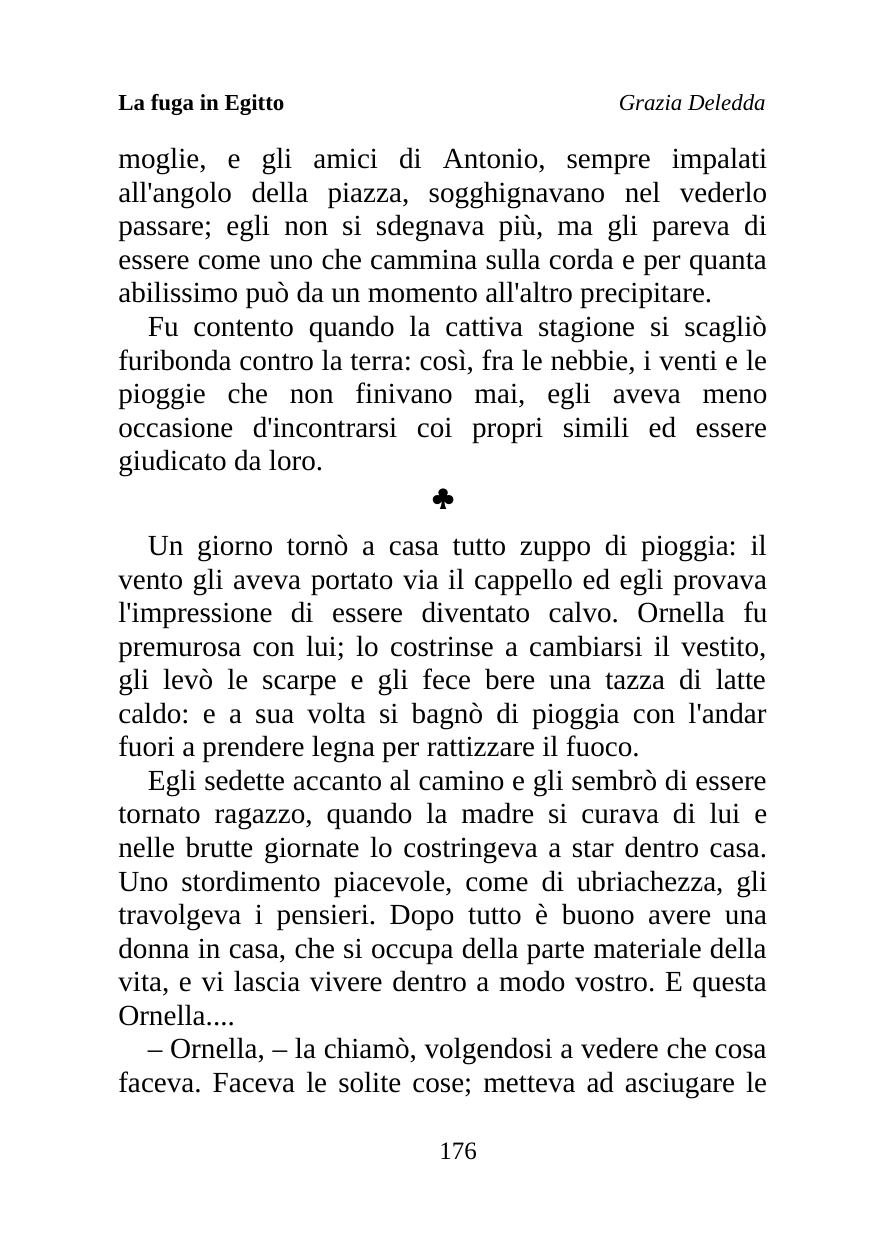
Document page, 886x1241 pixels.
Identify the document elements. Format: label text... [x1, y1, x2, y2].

text Egli sedette accanto al camino e gli sembrò di essere tornato ragazzo, quando la madre si curava di lui e nelle brutte giornate lo costringeva a star dentro casa. Uno stordimento piacevole, come di ubriachezza, gli travolgeva i pensieri. Dopo tutto è buono avere una donna in casa, che si occupa della parte materiale della vita, e vi lascia vivere dentro a modo vostro. E questa Ornella.... [118, 763, 768, 1031]
text Un giorno tornò a casa tutto zuppo di pioggia: il vento gli aveva portato via il cappello ed egli provava l'impressione di essere diventato calvo. Ornella fu premurosa con lui; lo costrinse a cambiarsi il vestito, gli levò le scarpe e gli fece bere una tazza di latte caldo: e a sua volta si bagnò di pioggia con l'andar fuori a prendere legna per rattizzare il fuoco. [118, 528, 768, 763]
text – Ornella, – la chiamò, volgendosi a vedere che cosa faceva. Faceva le solite cose; metteva ad asciugare le [118, 1031, 768, 1098]
text Fu contento quando la cattiva stagione si scagliò furibonda contro la terra: così, fra le nebbie, i venti e le pioggie che non finivano mai, egli aveva meno occasione d'incontrarsi coi propri simili ed essere giudicato da loro. [118, 309, 768, 477]
text moglie, e gli amici di Antonio, sempre impalati all'angolo della piazza, sogghignavano nel vederlo passare; egli non si sdegnava più, ma gli pareva di essere come uno che cammina sulla corda e per quanta abilissimo può da un momento all'altro precipitare. [118, 141, 768, 309]
text  [118, 489, 768, 516]
